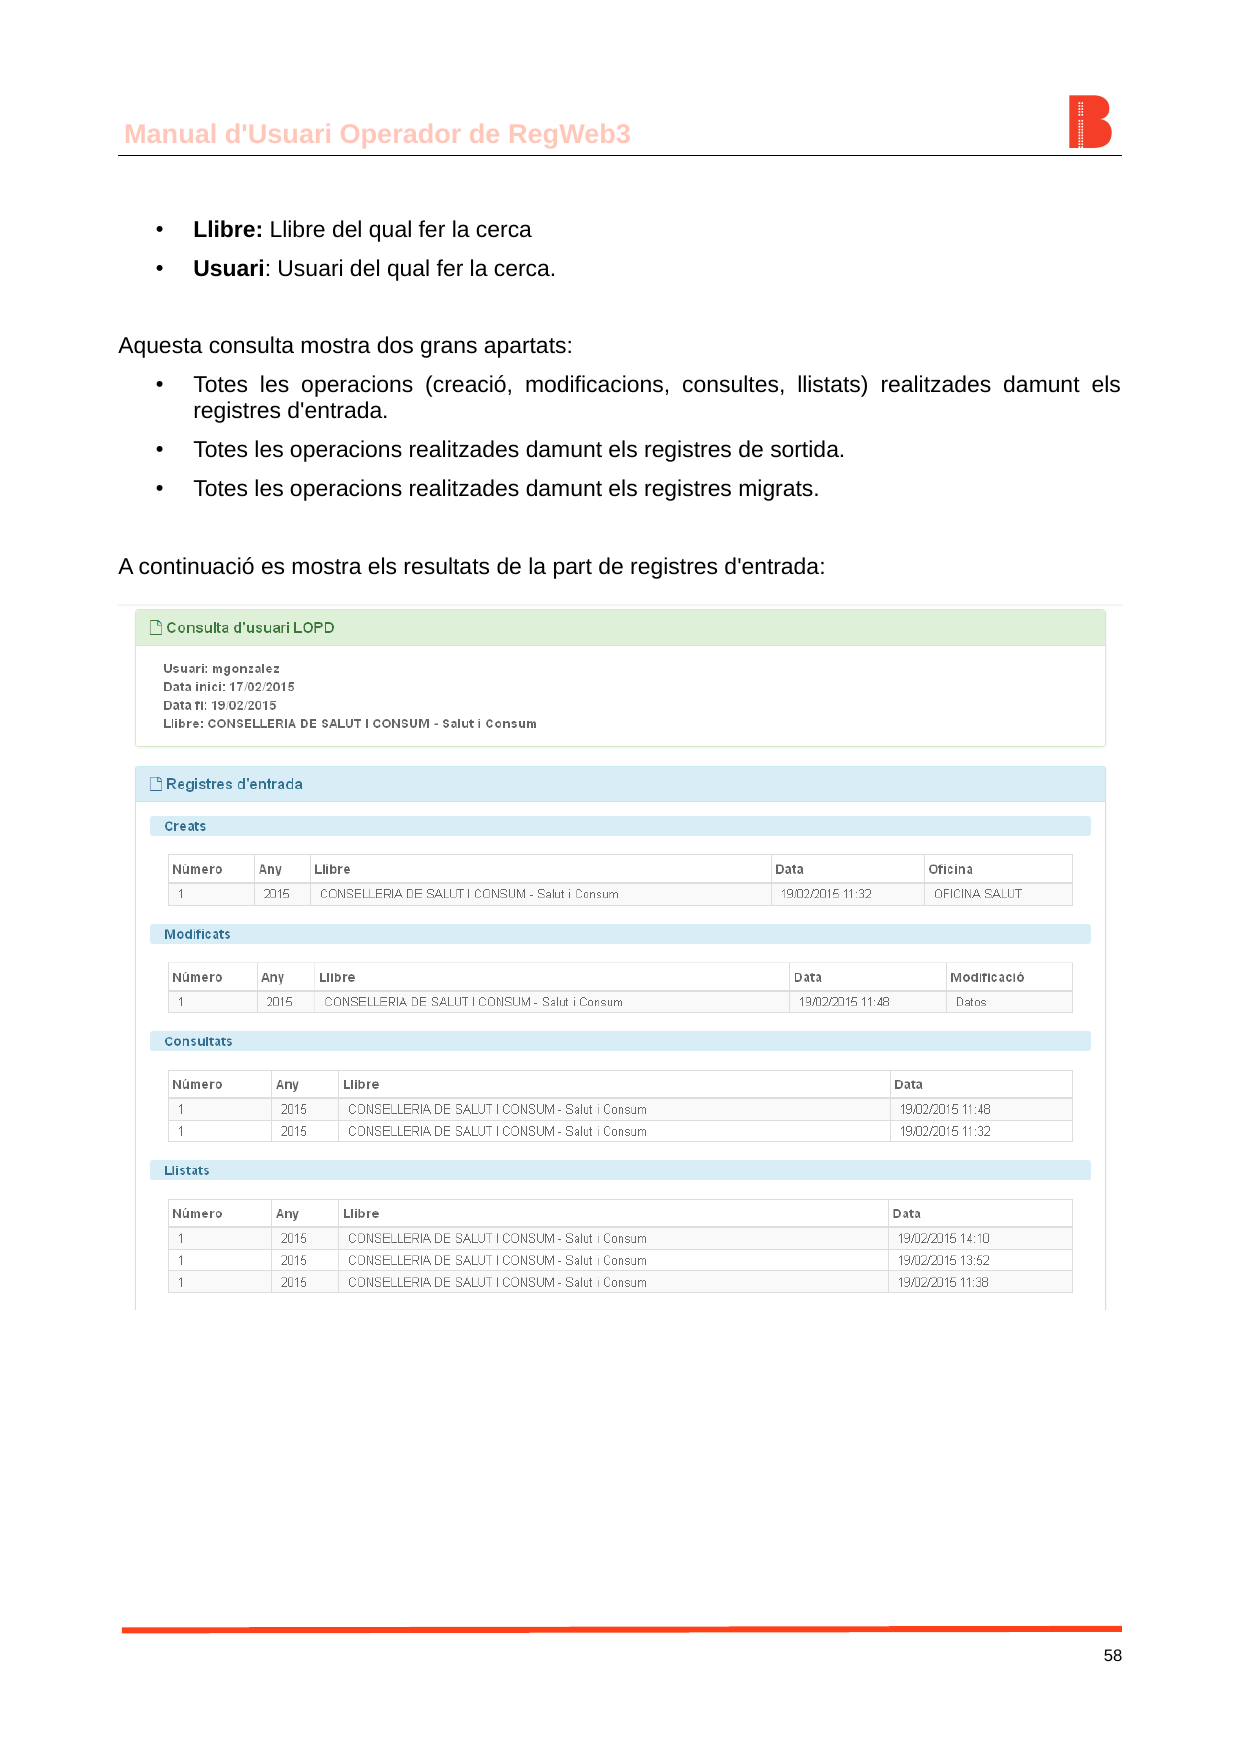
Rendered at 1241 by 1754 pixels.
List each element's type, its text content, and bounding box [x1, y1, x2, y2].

text Aquesta consulta mostra dos grans apartats: [118, 332, 1122, 359]
picture [1063, 94, 1117, 150]
list Usuari: Usuari del qual fer la cerca. [156, 254, 1122, 281]
picture [118, 604, 1123, 1310]
list Llibre: Llibre del qual fer la cerca [156, 216, 1122, 242]
list Totes les operacions realitzades damunt els registres migrats. [156, 475, 1122, 502]
text A continuació es mostra els resultats de la part de registres d'entrada: [118, 553, 1122, 579]
list Totes les operacions realitzades damunt els registres de sortida. [156, 436, 1122, 463]
list Totes les operacions (creació, modificacions, consultes, llistats) realitzades damunt els registres d'entrada. [156, 371, 1122, 424]
